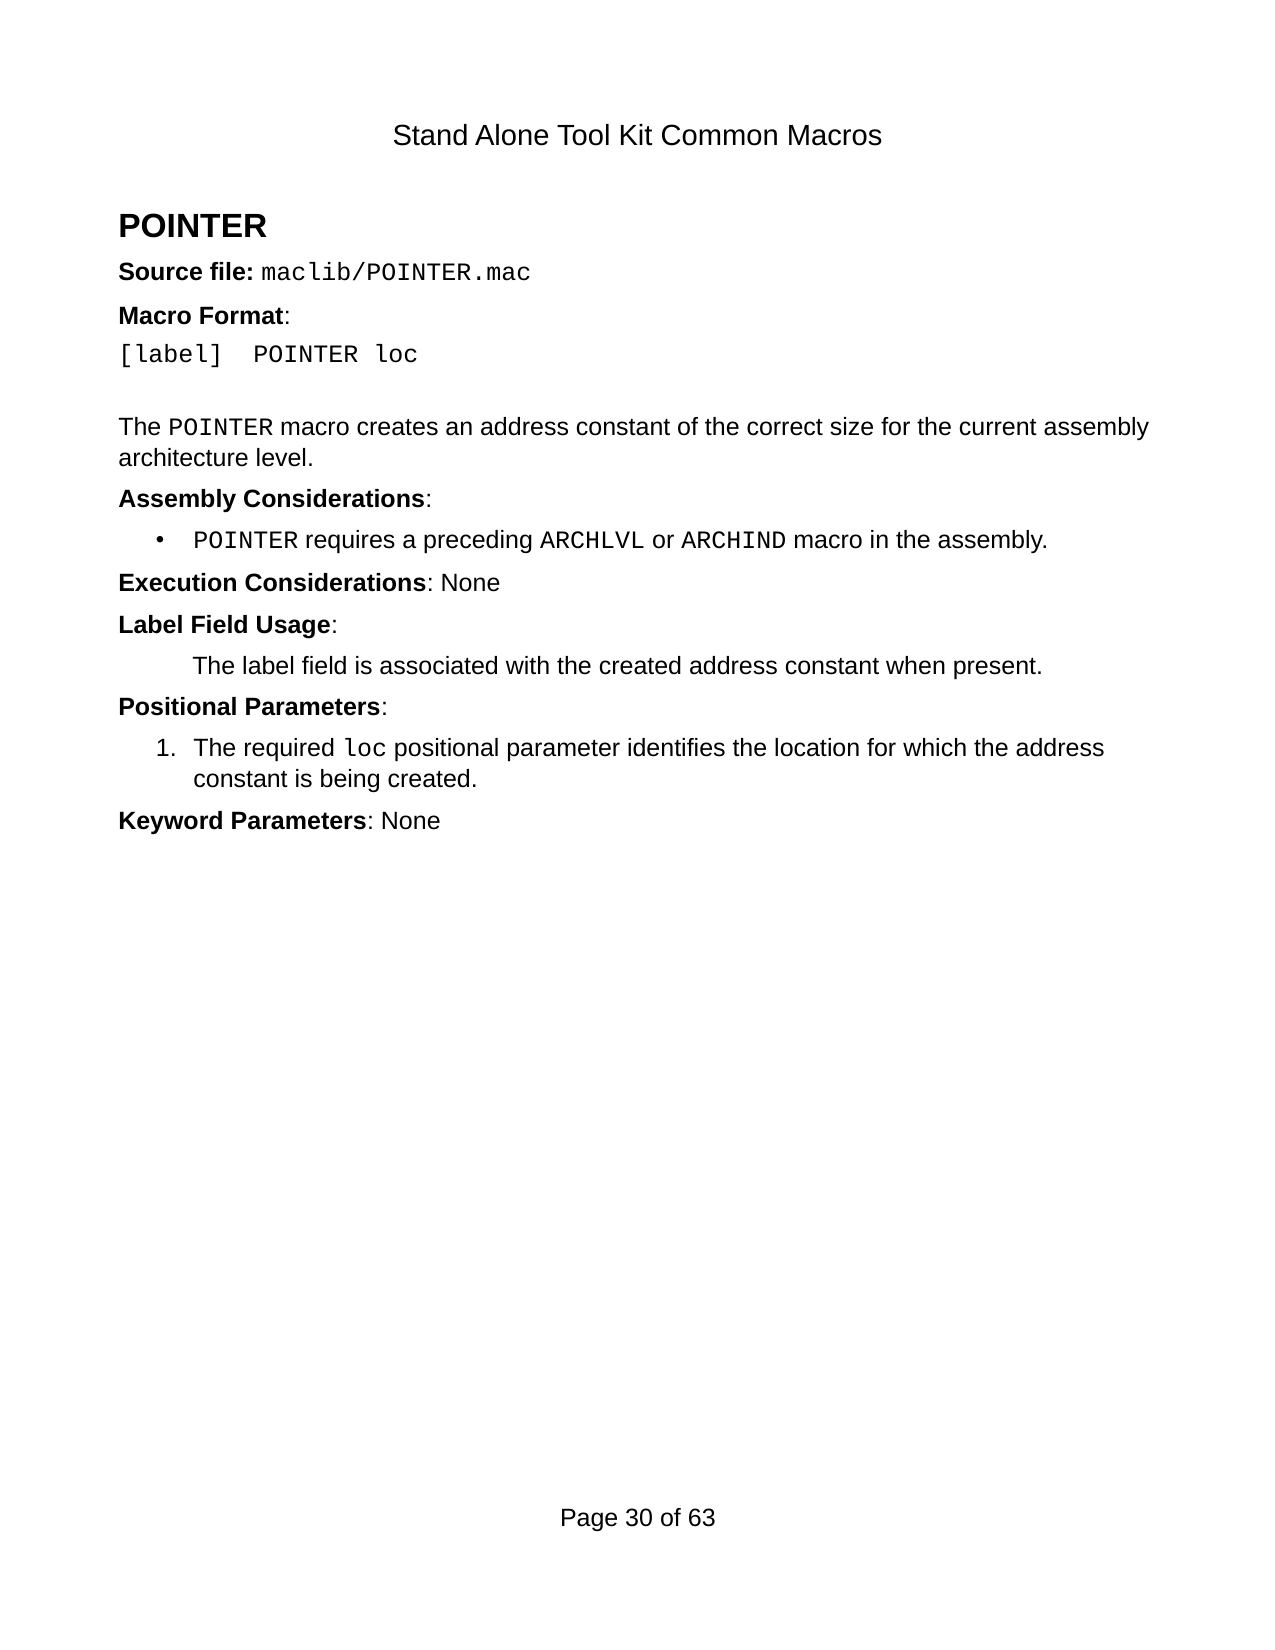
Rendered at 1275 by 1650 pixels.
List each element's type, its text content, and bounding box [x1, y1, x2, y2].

text The POINTER macro creates an address constant of the correct size for the current assembly architecture level. [118, 412, 1157, 471]
text Label Field Usage: [118, 610, 1157, 638]
text Positional Parameters: [118, 692, 1157, 721]
text The label field is associated with the created address constant when present. [192, 651, 1157, 680]
text [label] POINTER loc [118, 342, 1157, 370]
text Keyword Parameters: None [118, 806, 1157, 834]
text Execution Considerations: None [118, 568, 1157, 597]
list The required loc positional parameter identifies the location for which the address constant is being created. [156, 733, 1157, 793]
text Source file: maclib/POINTER.mac [118, 257, 1157, 288]
text Assembly Considerations: [118, 484, 1157, 512]
subtitle POINTER [118, 206, 1157, 245]
text Macro Format: [118, 301, 1157, 329]
list POINTER requires a preceding ARCHLVL or ARCHIND macro in the assembly. [156, 525, 1157, 556]
